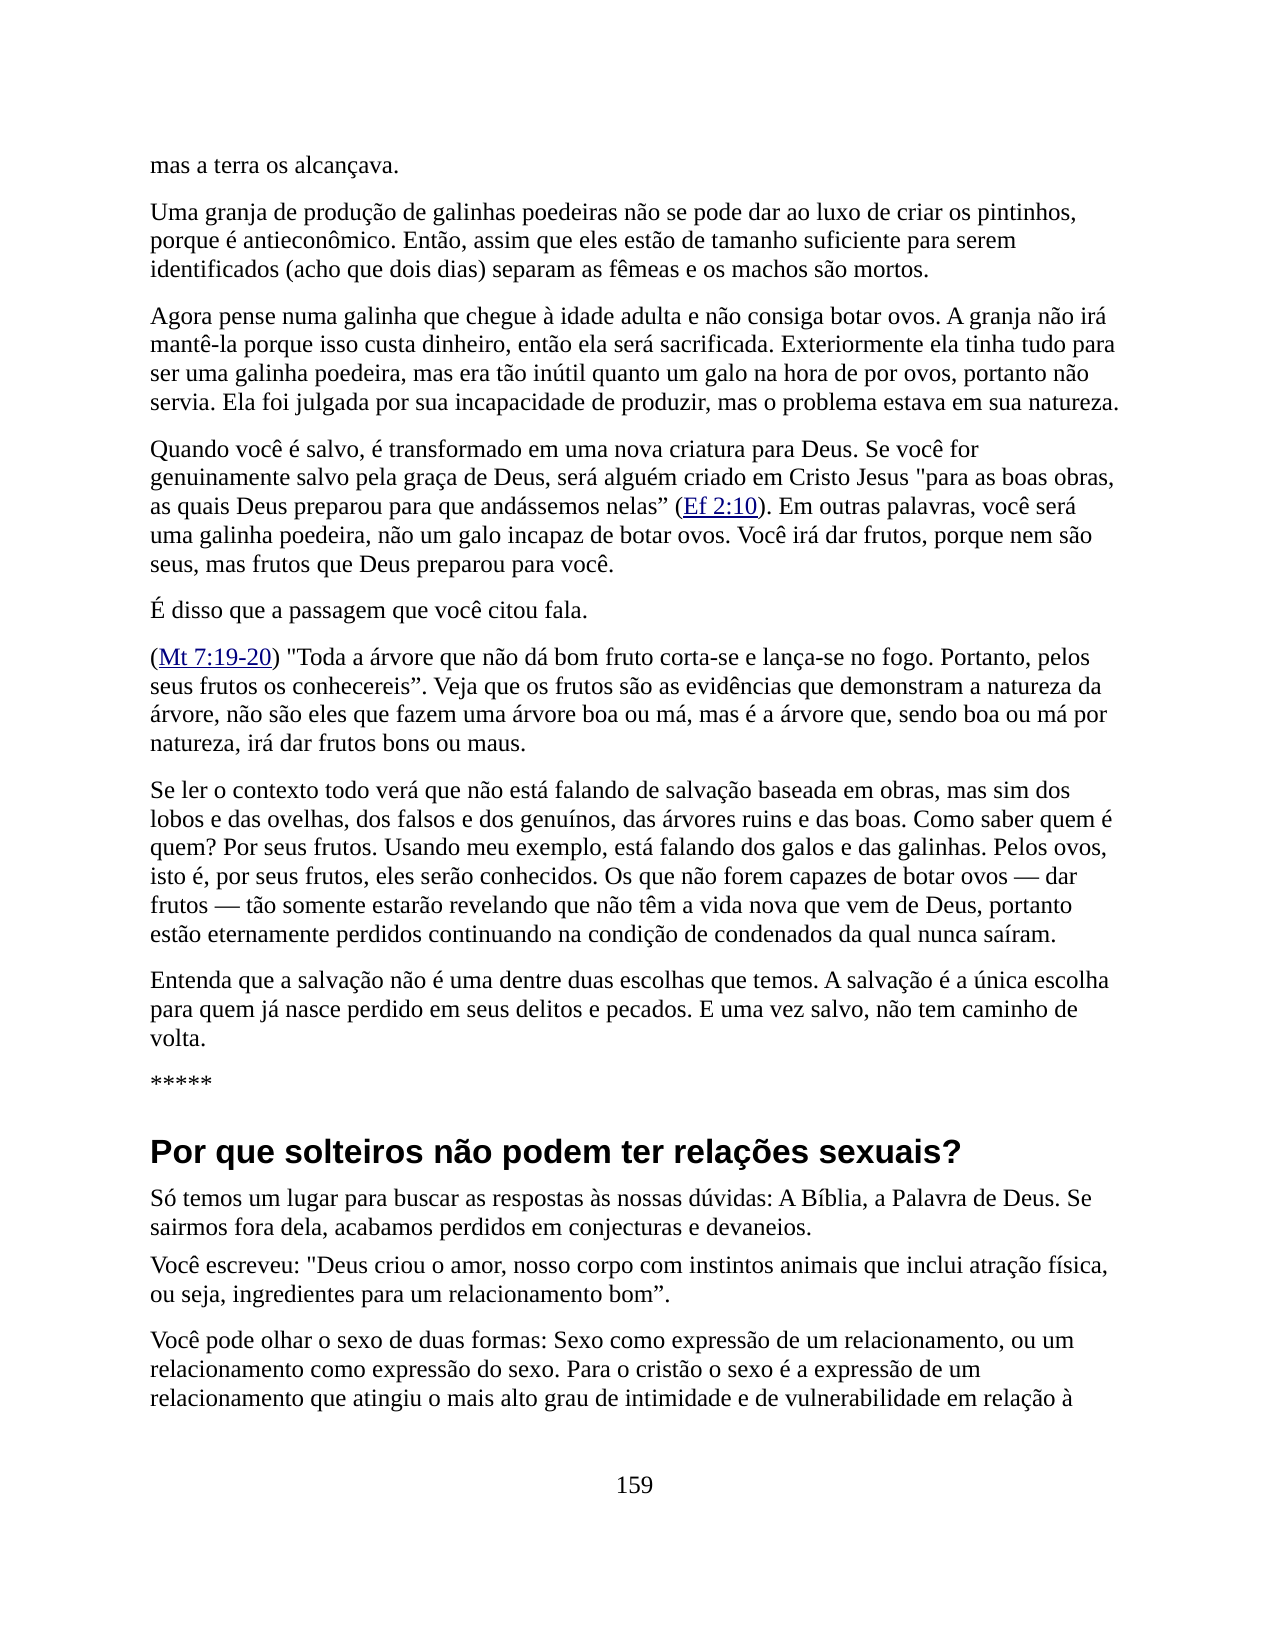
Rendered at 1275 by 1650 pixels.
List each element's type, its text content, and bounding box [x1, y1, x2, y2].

subtitle Por que solteiros não podem ter relações sexuais? [150, 1132, 1125, 1171]
text mas a terra os alcançava. [150, 150, 1125, 179]
text Se ler o contexto todo verá que não está falando de salvação baseada em obras, mas sim dos lobos e das ovelhas, dos falsos e dos genuínos, das árvores ruins e das boas. Como saber quem é quem? Por seus frutos. Usando meu exemplo, está falando dos galos e das galinhas. Pelos ovos, isto é, por seus frutos, eles serão conhecidos. Os que não forem capazes de botar ovos — dar frutos — tão somente estarão revelando que não têm a vida nova que vem de Deus, portanto estão eternamente perdidos continuando na condição de condenados da qual nunca saíram. [150, 775, 1125, 947]
text (Mt 7:19-20) "Toda a árvore que não dá bom fruto corta-se e lança-se no fogo. Portanto, pelos seus frutos os conhecereis”. Veja que os frutos são as evidências que demonstram a natureza da árvore, não são eles que fazem uma árvore boa ou má, mas é a árvore que, sendo boa ou má por natureza, irá dar frutos bons ou maus. [150, 642, 1125, 757]
text Só temos um lugar para buscar as respostas às nossas dúvidas: A Bíblia, a Palavra de Deus. Se sairmos fora dela, acabamos perdidos em conjecturas e devaneios. [150, 1183, 1125, 1241]
text Você escreveu: "Deus criou o amor, nosso corpo com instintos animais que inclui atração física, ou seja, ingredientes para um relacionamento bom”. [150, 1250, 1125, 1307]
text Uma granja de produção de galinhas poedeiras não se pode dar ao luxo de criar os pintinhos, porque é antieconômico. Então, assim que eles estão de tamanho suficiente para serem identificados (acho que dois dias) separam as fêmeas e os machos são mortos. [150, 197, 1125, 283]
text É disso que a passagem que você citou fala. [150, 595, 1125, 624]
text Agora pense numa galinha que chegue à idade adulta e não consiga botar ovos. A granja não irá mantê-la porque isso custa dinheiro, então ela será sacrificada. Exteriormente ela tinha tudo para ser uma galinha poedeira, mas era tão inútil quanto um galo na hora de por ovos, portanto não servia. Ela foi julgada por sua incapacidade de produzir, mas o problema estava em sua natureza. [150, 301, 1125, 416]
text Você pode olhar o sexo de duas formas: Sexo como expressão de um relacionamento, ou um relacionamento como expressão do sexo. Para o cristão o sexo é a expressão de um relacionamento que atingiu o mais alto grau de intimidade e de vulnerabilidade em relação à [150, 1325, 1125, 1412]
text ***** [150, 1069, 1125, 1098]
text Entenda que a salvação não é uma dentre duas escolhas que temos. A salvação é a única escolha para quem já nasce perdido em seus delitos e pecados. E uma vez salvo, não tem caminho de volta. [150, 965, 1125, 1052]
text Quando você é salvo, é transformado em uma nova criatura para Deus. Se você for genuinamente salvo pela graça de Deus, será alguém criado em Cristo Jesus "para as boas obras, as quais Deus preparou para que andássemos nelas” (Ef 2:10). Em outras palavras, você será uma galinha poedeira, não um galo incapaz de botar ovos. Você irá dar frutos, porque nem são seus, mas frutos que Deus preparou para você. [150, 434, 1125, 577]
